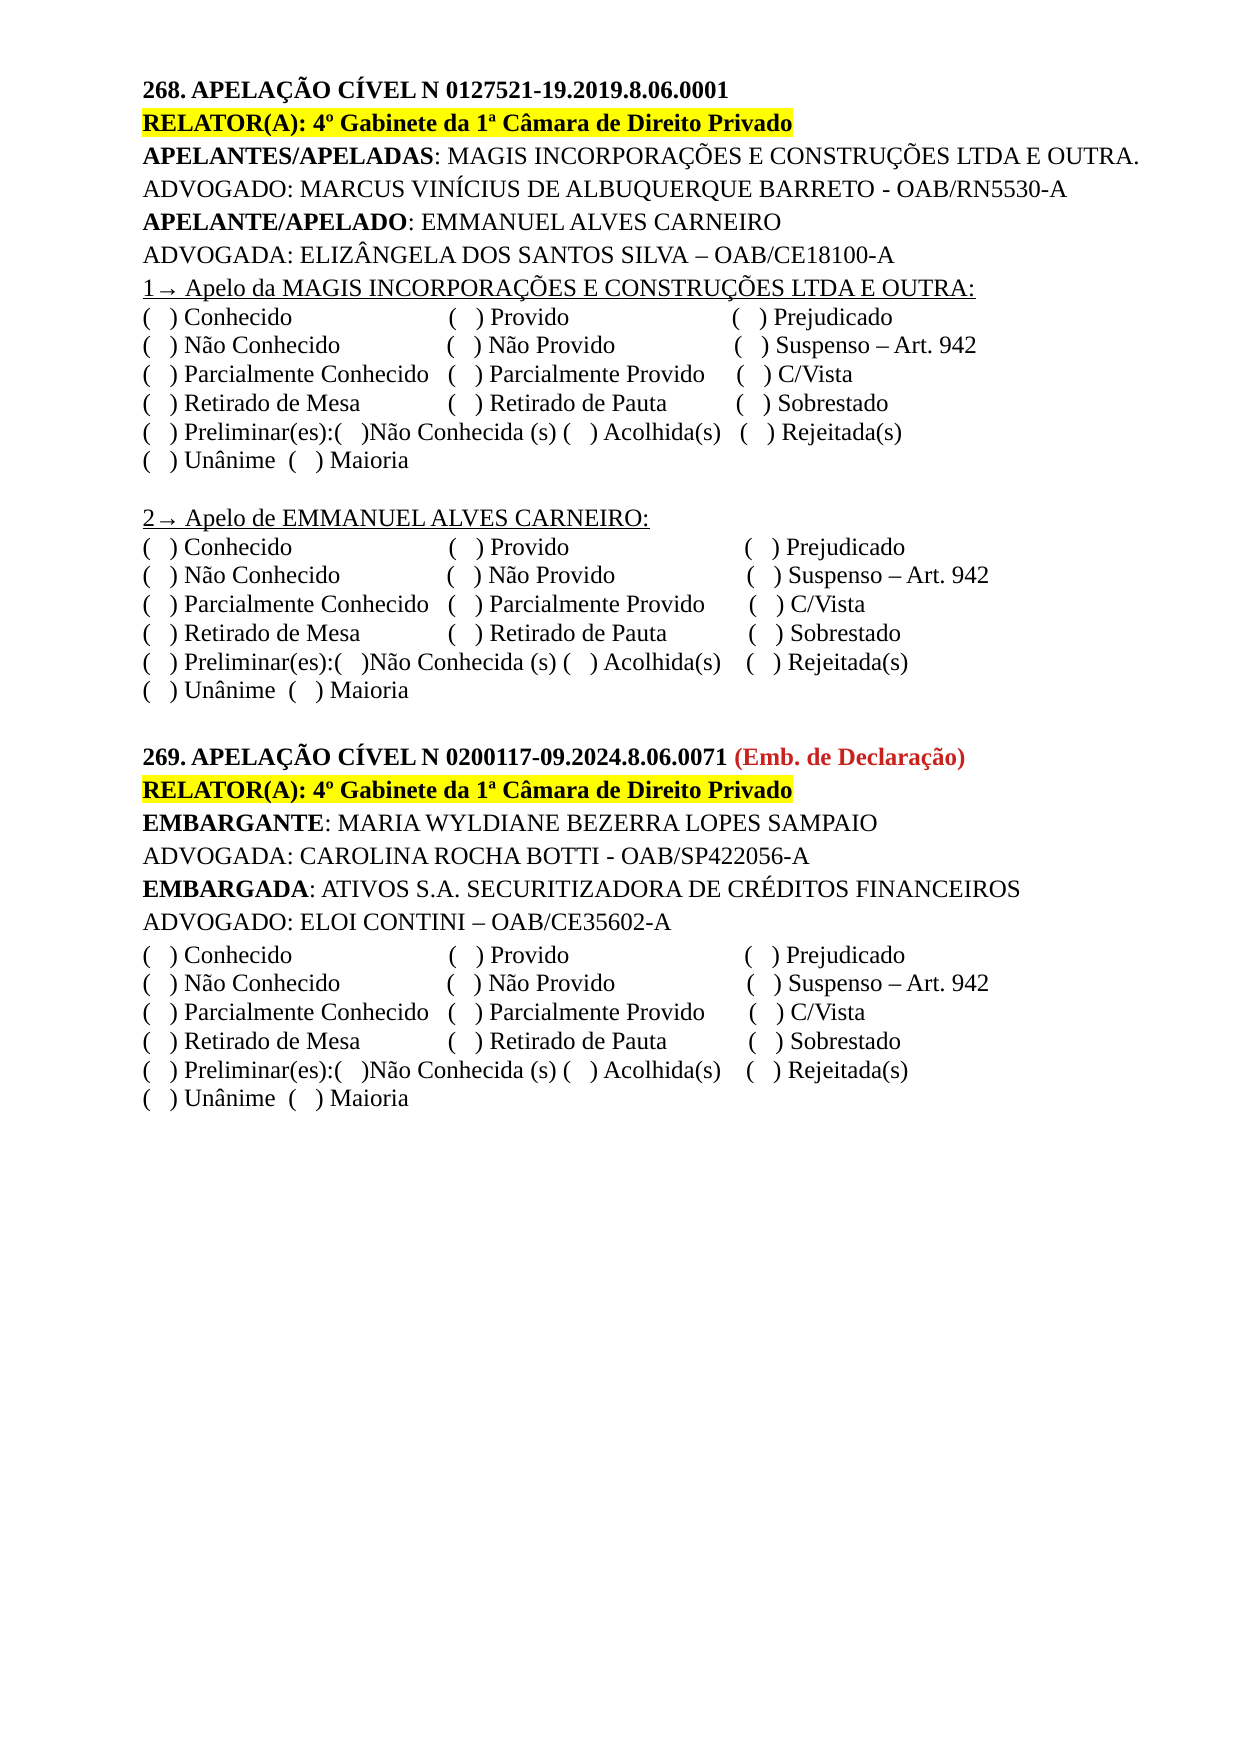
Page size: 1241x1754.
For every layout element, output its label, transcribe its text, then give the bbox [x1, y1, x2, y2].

text ( ) Conhecido ( ) Provido ( ) Prejudicado [142, 940, 1141, 968]
text ( ) Retirado de Mesa ( ) Retirado de Pauta ( ) Sobrestado [142, 388, 1158, 417]
text ( ) Unânime ( ) Maioria 269. APELAÇÃO CÍVEL N 0200117-09.2024.8.06.0071 (Emb. de Declaração) RELATOR(A): 4º Gabinete da 1ª Câmara de Direito Privado EMBARGANTE: MARIA WYLDIANE BEZERRA LOPES SAMPAIO ADVOGADA: CAROLINA ROCHA BOTTI - OAB/SP422056-A EMBARGADA: ATIVOS S.A. SECURITIZADORA DE CRÉDITOS FINANCEIROS ADVOGADO: ELOI CONTINI – OAB/CE35602-A [142, 676, 1188, 936]
text ( ) Preliminar(es):( )Não Conhecida (s) ( ) Acolhida(s) ( ) Rejeitada(s) [142, 647, 1158, 676]
text 268. APELAÇÃO CÍVEL N 0127521-19.2019.8.06.0001 RELATOR(A): 4º Gabinete da 1ª Câmara de Direito Privado APELANTES/APELADAS: MAGIS INCORPORAÇÕES E CONSTRUÇÕES LTDA E OUTRA. ADVOGADO: MARCUS VINÍCIUS DE ALBUQUERQUE BARRETO - OAB/RN5530-A APELANTE/APELADO: EMMANUEL ALVES CARNEIRO ADVOGADA: ELIZÂNGELA DOS SANTOS SILVA – OAB/CE18100-A [142, 75, 1188, 269]
text ( ) Parcialmente Conhecido ( ) Parcialmente Provido ( ) C/Vista [142, 997, 1158, 1026]
text ( ) Preliminar(es):( )Não Conhecida (s) ( ) Acolhida(s) ( ) Rejeitada(s) [142, 1055, 1158, 1083]
text ( ) Unânime ( ) Maioria [142, 1083, 1188, 1178]
text 1→ Apelo da MAGIS INCORPORAÇÕES E CONSTRUÇÕES LTDA E OUTRA: [142, 273, 1141, 302]
text ( ) Preliminar(es):( )Não Conhecida (s) ( ) Acolhida(s) ( ) Rejeitada(s) [142, 417, 1158, 446]
text 2→ Apelo de EMMANUEL ALVES CARNEIRO: [142, 503, 1141, 532]
text ( ) Parcialmente Conhecido ( ) Parcialmente Provido ( ) C/Vista [142, 589, 1158, 618]
text ( ) Conhecido ( ) Provido ( ) Prejudicado [142, 302, 1141, 331]
text ( ) Retirado de Mesa ( ) Retirado de Pauta ( ) Sobrestado [142, 618, 1158, 647]
text ( ) Não Conhecido ( ) Não Provido ( ) Suspenso – Art. 942 [142, 561, 1158, 589]
text ( ) Não Conhecido ( ) Não Provido ( ) Suspenso – Art. 942 [142, 968, 1158, 997]
text ( ) Unânime ( ) Maioria [142, 446, 1158, 474]
text ( ) Conhecido ( ) Provido ( ) Prejudicado [142, 532, 1141, 561]
text ( ) Retirado de Mesa ( ) Retirado de Pauta ( ) Sobrestado [142, 1026, 1158, 1055]
text ( ) Não Conhecido ( ) Não Provido ( ) Suspenso – Art. 942 [142, 331, 1158, 359]
text ( ) Parcialmente Conhecido ( ) Parcialmente Provido ( ) C/Vista [142, 359, 1158, 388]
